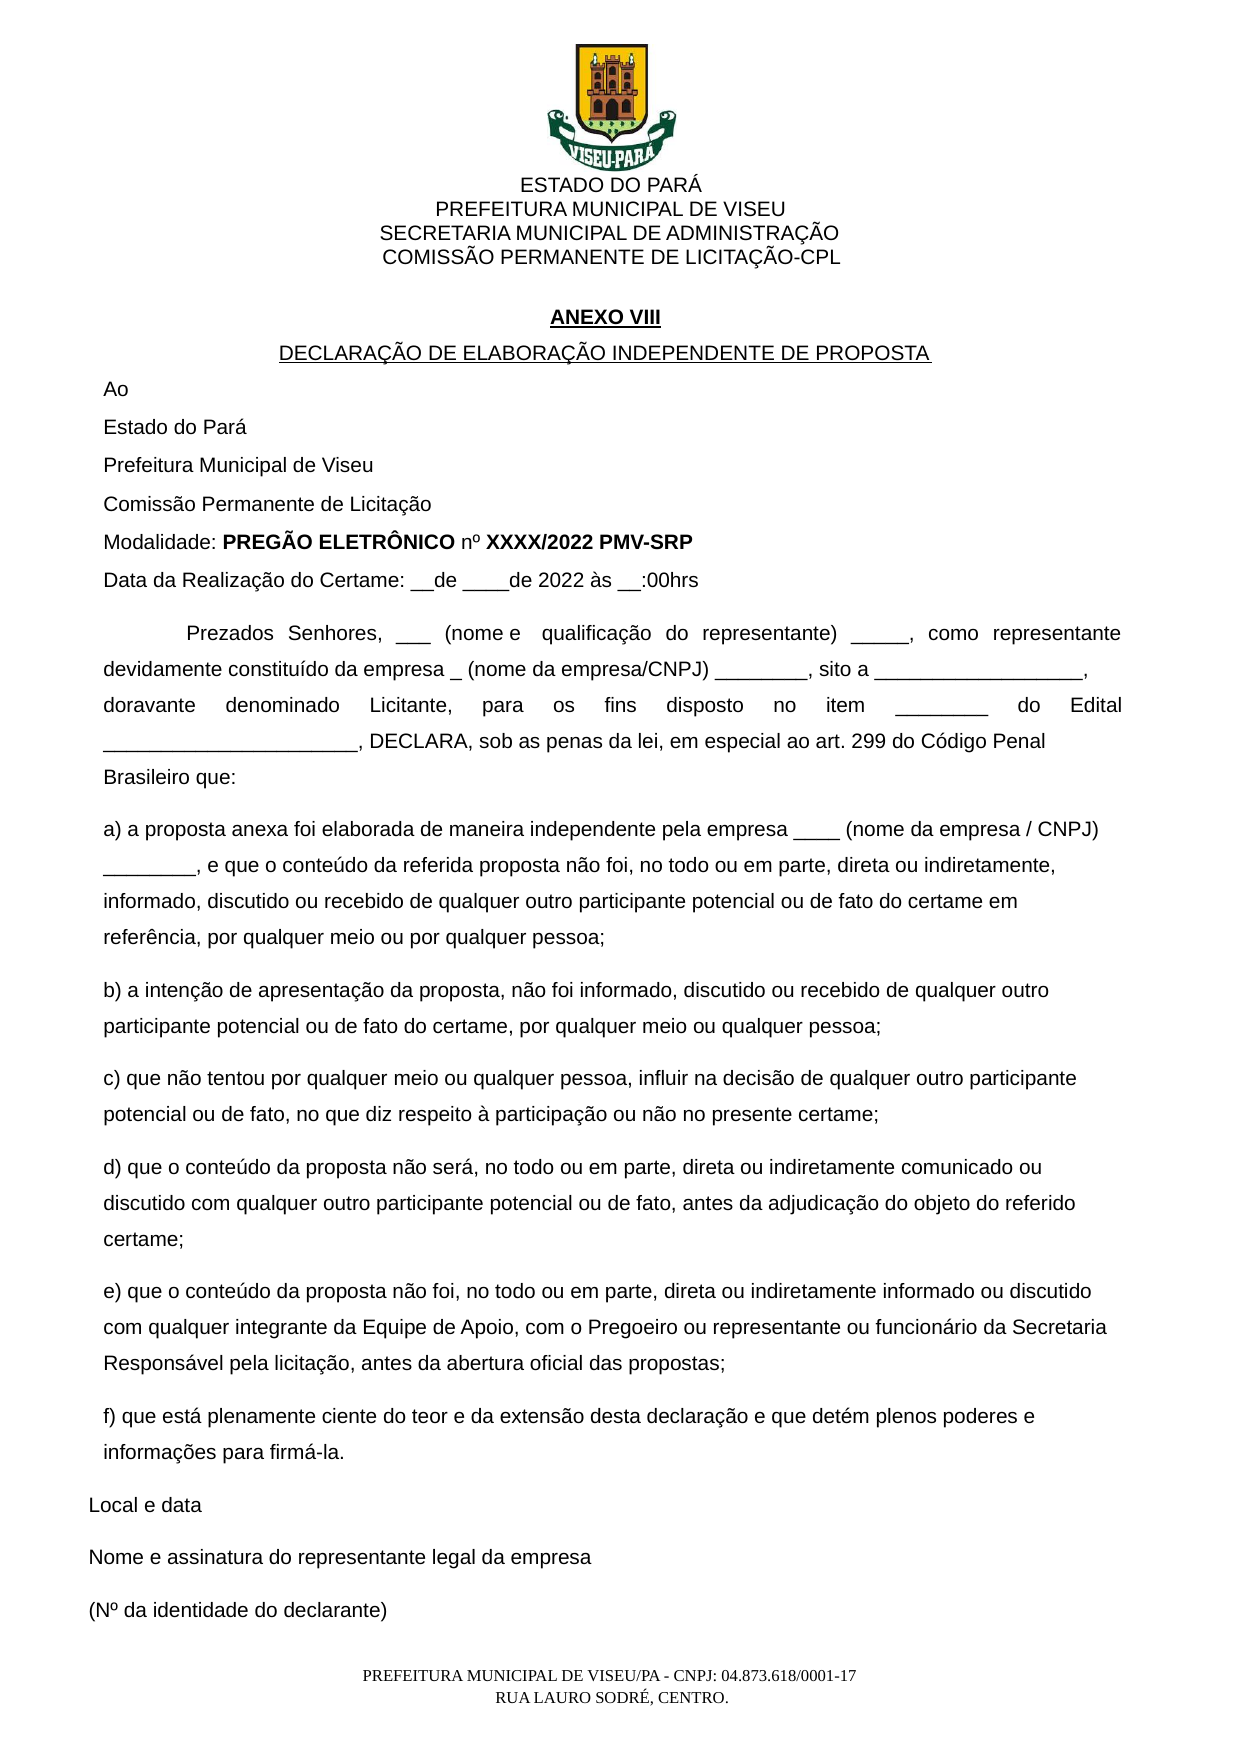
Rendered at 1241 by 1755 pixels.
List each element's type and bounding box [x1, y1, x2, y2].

picture [547, 44, 677, 172]
